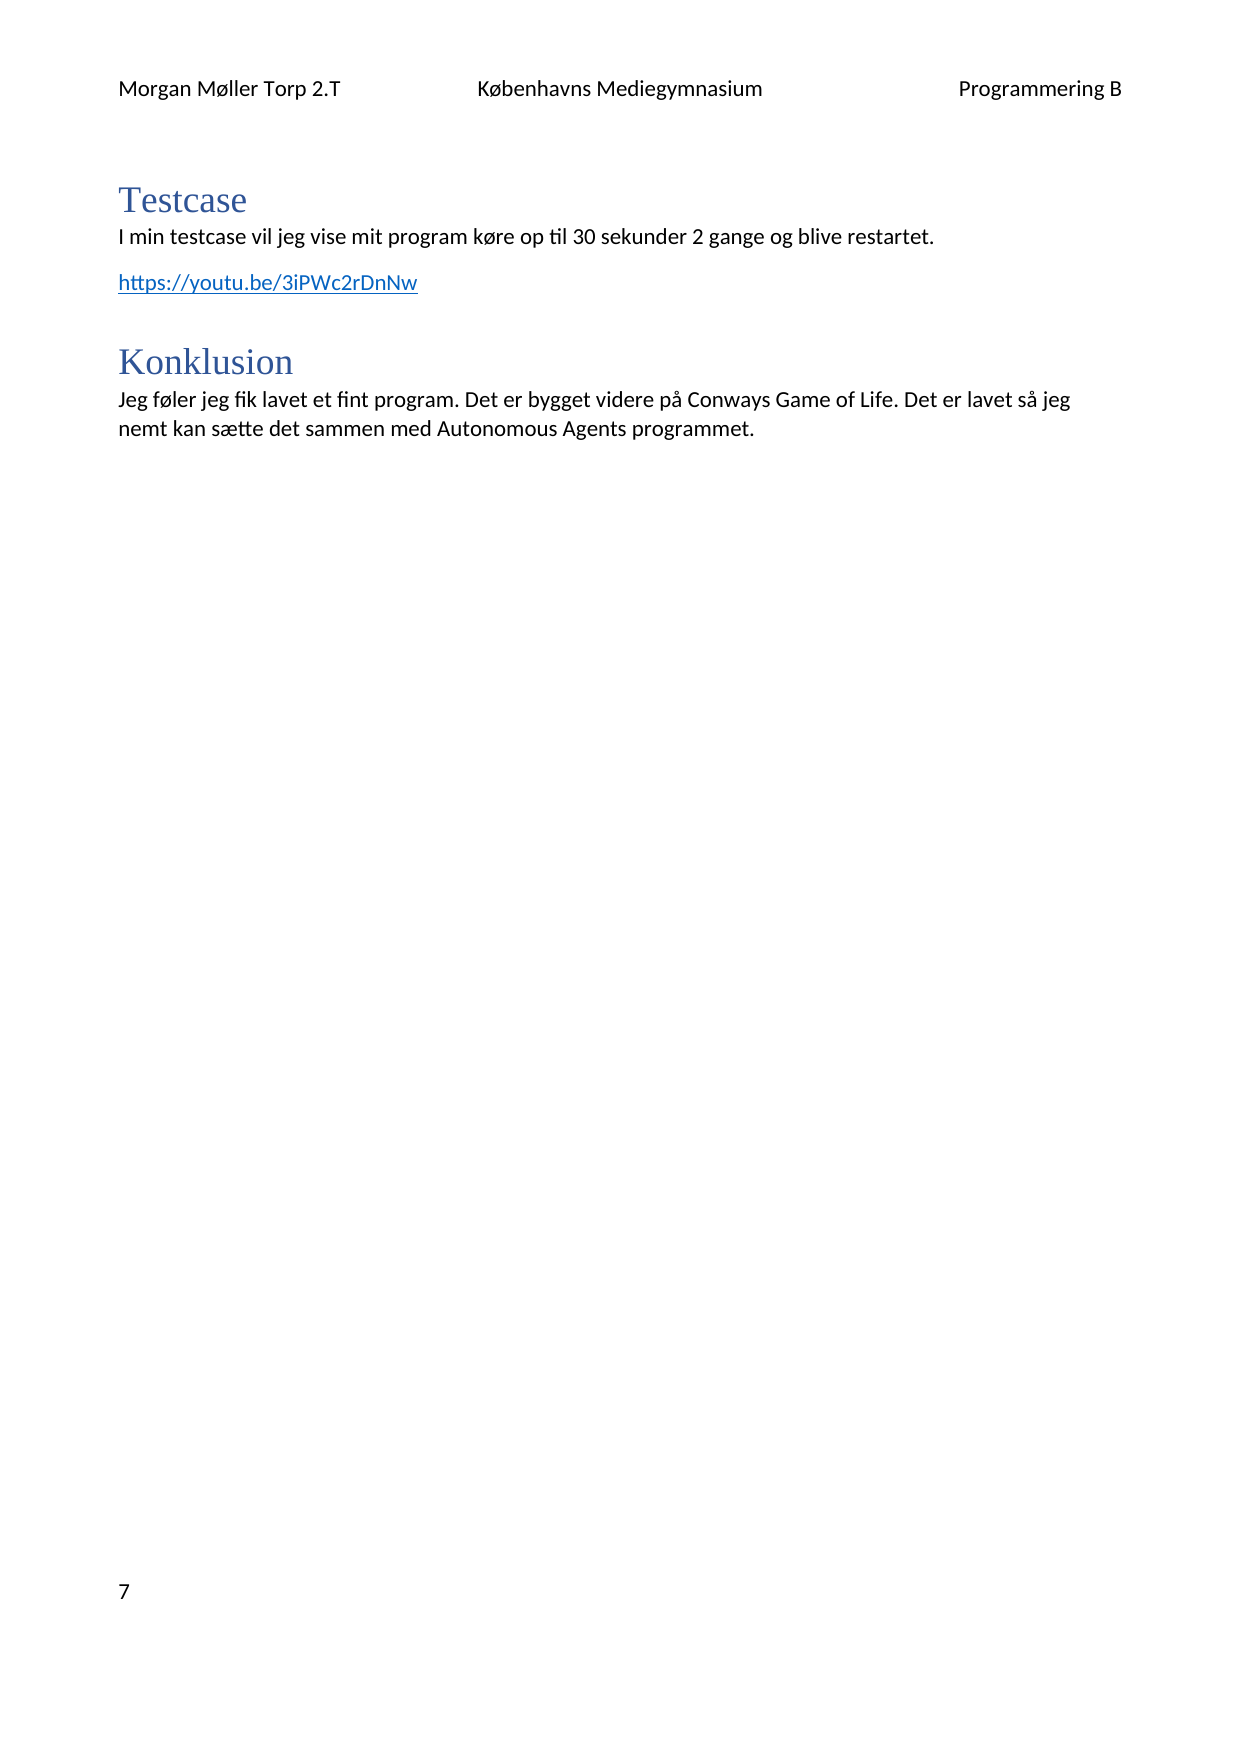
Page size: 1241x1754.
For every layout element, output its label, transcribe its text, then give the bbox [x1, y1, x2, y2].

subtitle Konklusion [118, 339, 1122, 383]
subtitle Testcase [118, 177, 1122, 220]
text I min testcase vil jeg vise mit program køre op til 30 sekunder 2 gange og blive restartet. [118, 222, 1122, 250]
text https://youtu.be/3iPWc2rDnNw [118, 268, 1122, 296]
text Jeg føler jeg fik lavet et fint program. Det er bygget videre på Conways Game of Life. Det er lavet så jeg nemt kan sætte det sammen med Autonomous Agents programmet. [118, 385, 1122, 442]
